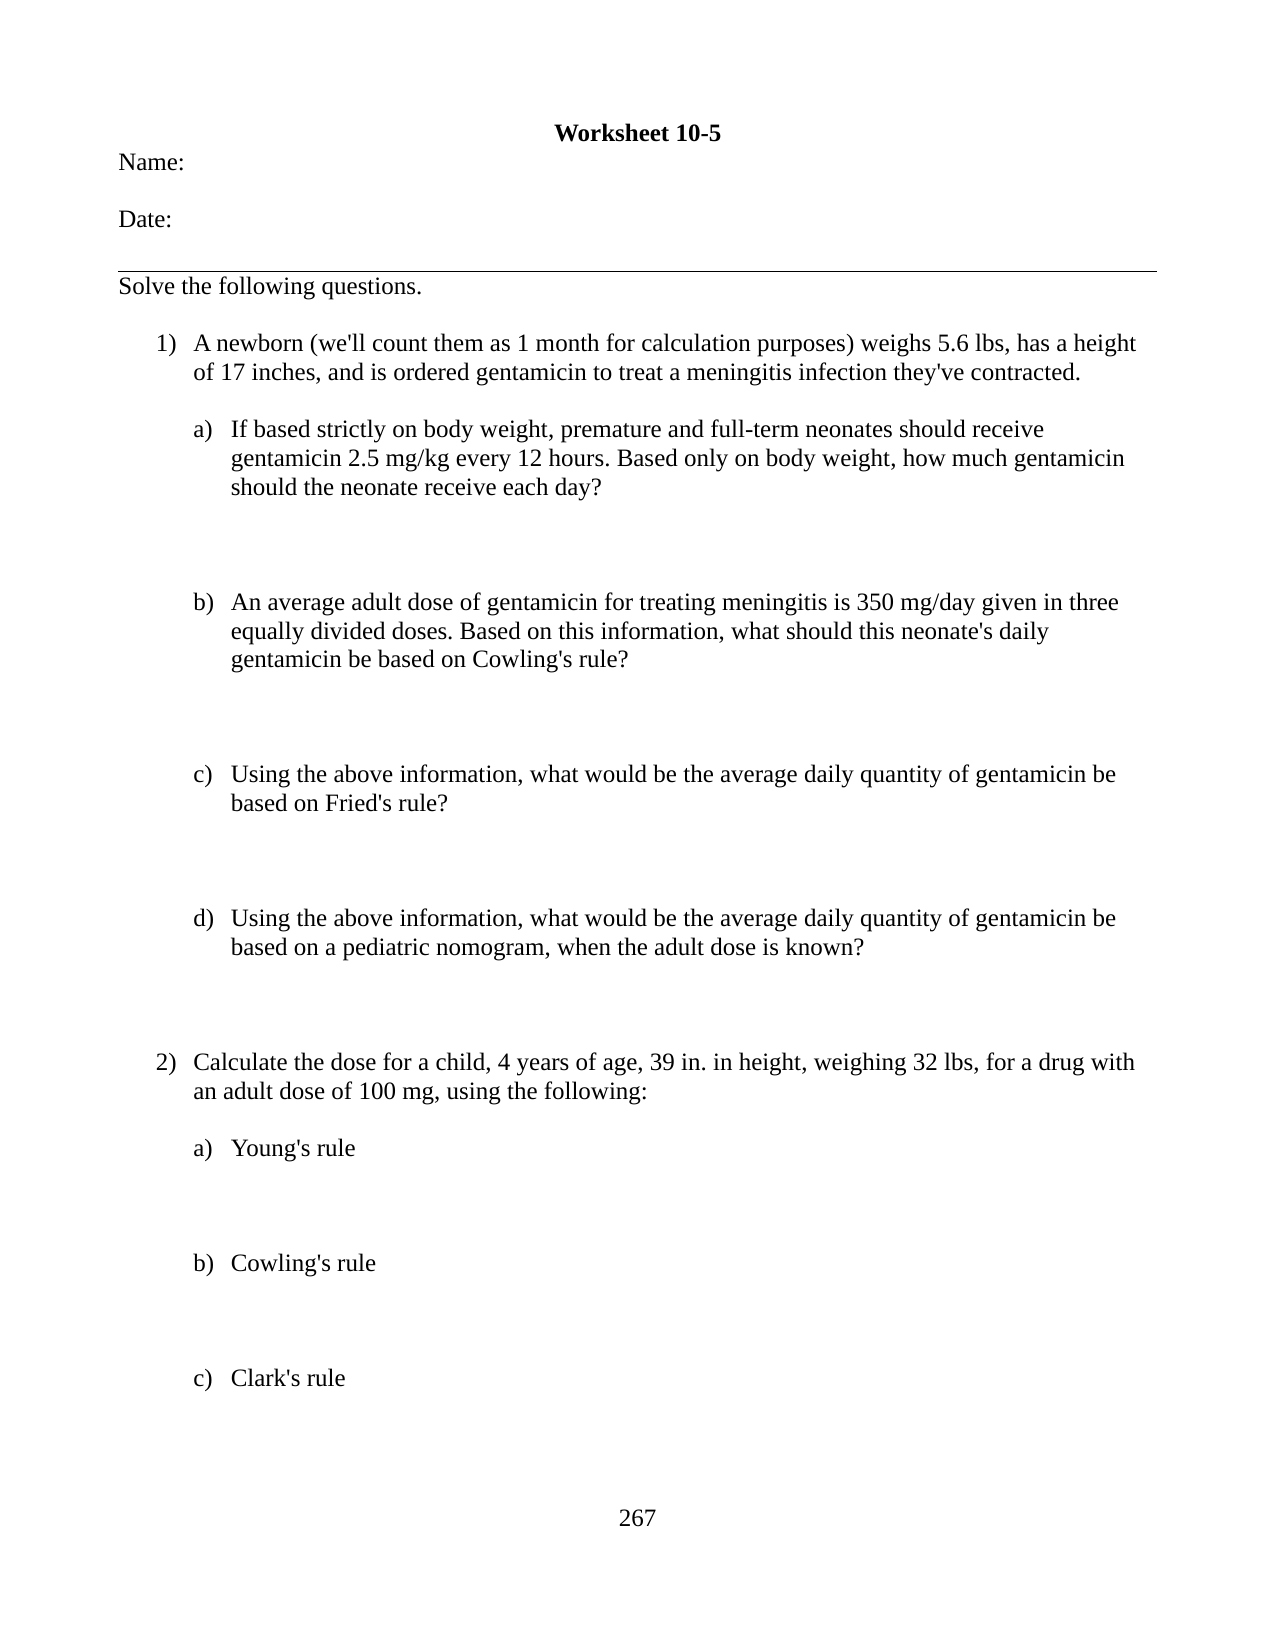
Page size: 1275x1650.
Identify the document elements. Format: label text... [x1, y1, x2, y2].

list Young's rule [193, 1133, 1157, 1162]
list If based strictly on body weight, premature and full-term neonates should receive gentamicin 2.5 mg/kg every 12 hours. Based only on body weight, how much gentamicin should the neonate receive each day? [193, 414, 1157, 501]
list Clark's rule [193, 1363, 1157, 1392]
list Using the above information, what would be the average daily quantity of gentamicin be based on a pediatric nomogram, when the adult dose is known? [193, 903, 1157, 961]
list Using the above information, what would be the average daily quantity of gentamicin be based on Fried's rule? [193, 759, 1157, 817]
list A newborn (we'll count them as 1 month for calculation purposes) weighs 5.6 lbs, has a height of 17 inches, and is ordered gentamicin to treat a meningitis infection they've contracted. [156, 328, 1157, 386]
list Calculate the dose for a child, 4 years of age, 39 in. in height, weighing 32 lbs, for a drug with an adult dose of 100 mg, using the following: [156, 1047, 1157, 1104]
text Date: [118, 204, 1157, 233]
text Worksheet 10-5 [118, 118, 1157, 147]
text Name: [118, 147, 1157, 176]
text Solve the following questions. [118, 272, 1157, 299]
list Cowling's rule [193, 1248, 1157, 1277]
list An average adult dose of gentamicin for treating meningitis is 350 mg/day given in three equally divided doses. Based on this information, what should this neonate's daily gentamicin be based on Cowling's rule? [193, 587, 1157, 673]
